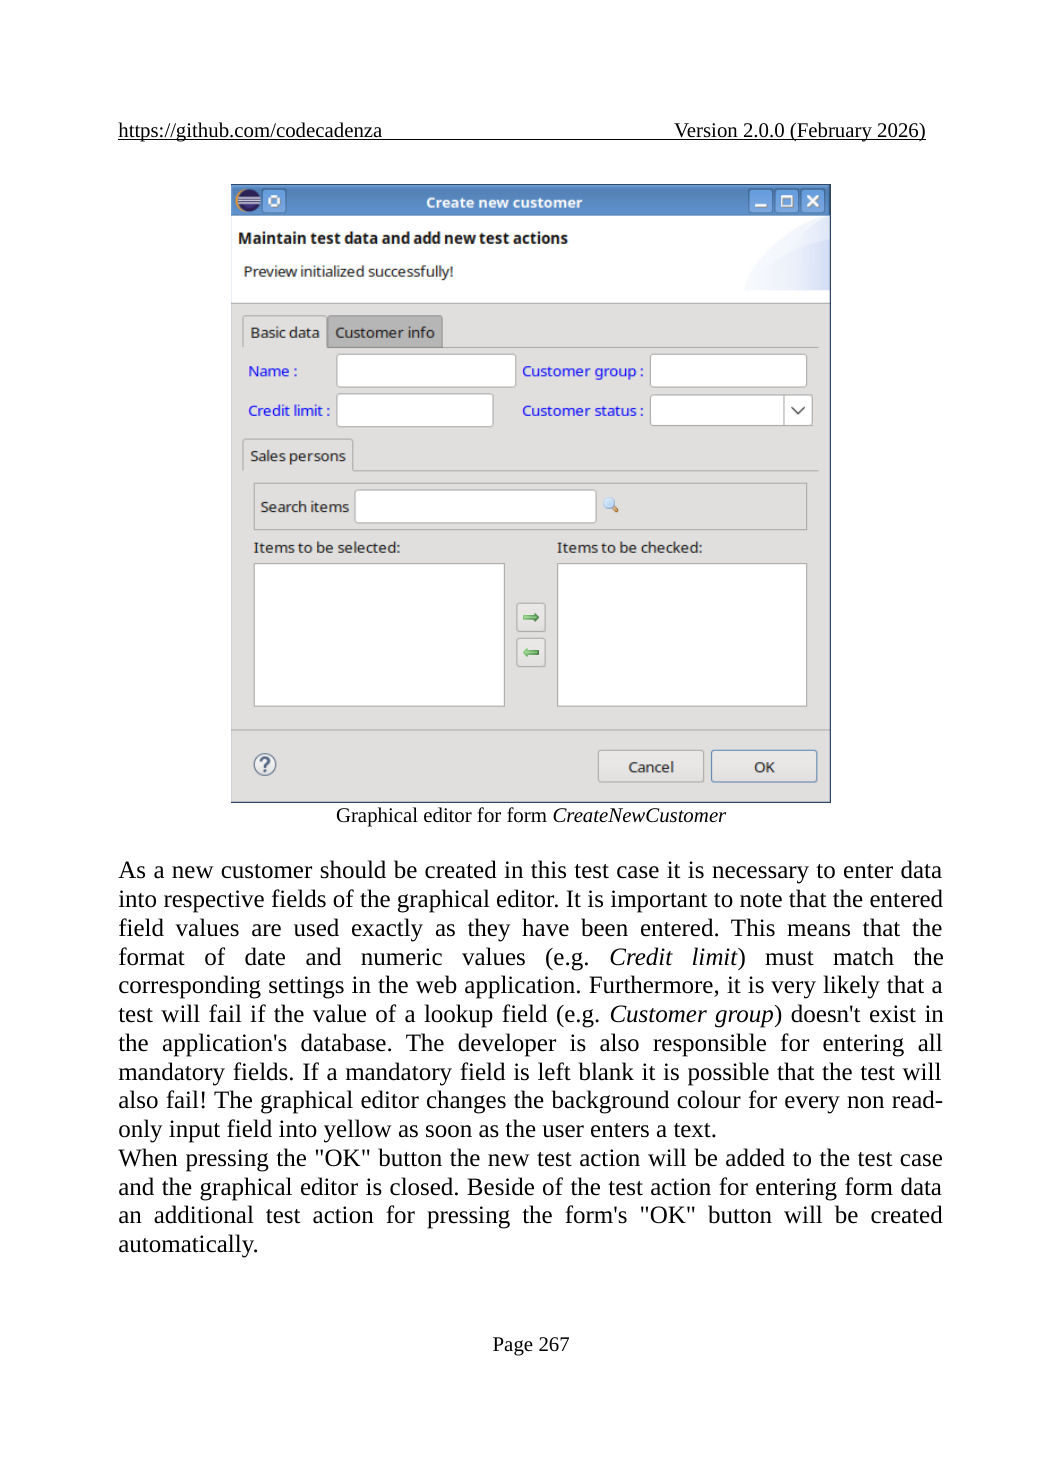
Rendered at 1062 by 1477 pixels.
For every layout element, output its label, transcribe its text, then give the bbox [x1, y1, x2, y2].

text When pressing the "OK" button the new test action will be added to the test case and the graphical editor is closed. Beside of the test action for entering form data an additional test action for pressing the form's "OK" button will be created automatically. [118, 1143, 944, 1258]
text As a new customer should be created in this test case it is necessary to enter data into respective fields of the graphical editor. It is important to note that the entered field values are used exactly as they have been entered. This means that the format of date and numeric values (e.g. Credit limit) must match the corresponding settings in the web application. Furthermore, it is very likely that a test will fail if the value of a lookup field (e.g. Customer group) doesn't exist in the application's database. The developer is also responsible for entering all mandatory fields. If a mandatory field is left blank it is possible that the test will also fail! The graphical editor changes the background colour for every non read-only input field into yellow as soon as the user enters a text. [118, 856, 944, 1143]
picture [231, 184, 831, 803]
text Graphical editor for form CreateNewCustomer [231, 803, 831, 827]
